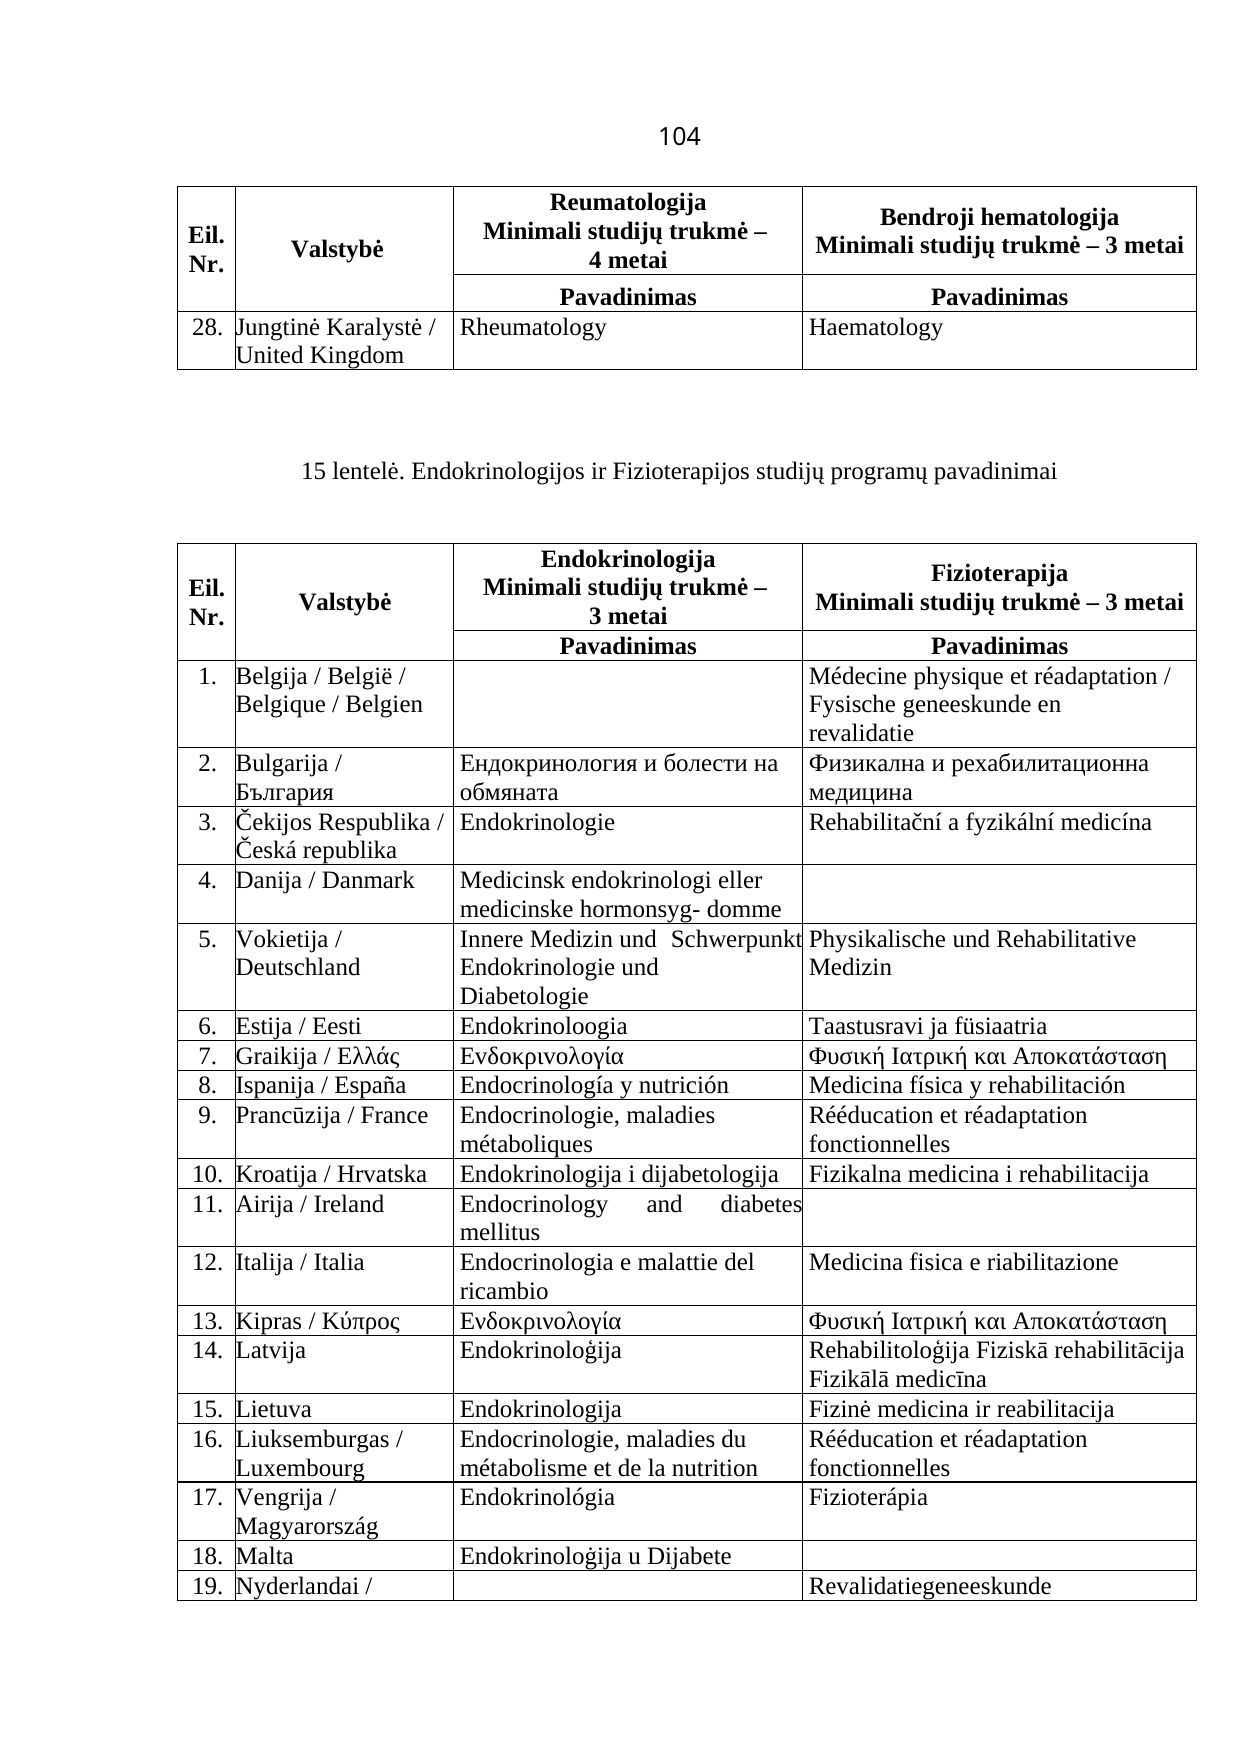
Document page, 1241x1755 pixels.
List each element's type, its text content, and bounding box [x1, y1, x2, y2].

table_cell Haematology [803, 312, 1196, 369]
table_cell [803, 865, 1196, 923]
table_cell Vengrija / Magyarország [236, 1483, 453, 1540]
table_header Reumatologija Minimali studijų trukmė – 4 metai [454, 187, 802, 273]
table_cell Innere Medizin und Schwerpunkt Endokrinologie und Diabetologie [454, 924, 802, 1010]
table_cell Физикална и рехабилитационна медицина [803, 748, 1196, 806]
table_cell Fizioterápia [803, 1483, 1196, 1540]
table_cell 1. [178, 661, 235, 747]
table_cell Taastusravi ja füsiaatria [803, 1011, 1196, 1040]
table_cell Graikija / Ελλάς [236, 1041, 453, 1069]
table_cell 10. [178, 1159, 235, 1188]
table_cell Belgija / België / Belgique / Belgien [236, 661, 453, 747]
table_cell Endokrinologie [454, 807, 802, 864]
table_cell Endokrinoloogia [454, 1011, 802, 1040]
table_cell Ενδοκρινολογία [454, 1306, 802, 1334]
table_cell 15. [178, 1394, 235, 1423]
table_header Fizioterapija Minimali studijų trukmė – 3 metai [803, 544, 1196, 630]
table_cell Latvija [236, 1336, 453, 1393]
table_cell 8. [178, 1071, 235, 1099]
table_cell Medicina física y rehabilitación [803, 1071, 1196, 1099]
text 15 lentelė. Endokrinologijos ir Fizioterapijos studijų programų pavadinimai [177, 456, 1181, 485]
table_cell 9. [178, 1100, 235, 1158]
table_cell Vokietija / Deutschland [236, 924, 453, 1010]
table_cell Endokrinologija [454, 1394, 802, 1423]
table_cell Pavadinimas [803, 631, 1196, 660]
table_header Eil. Nr. [178, 187, 235, 311]
table_cell Pavadinimas [454, 631, 802, 660]
table_cell Εvδoκριvoλoγία [454, 1041, 802, 1069]
table_cell 5. [178, 924, 235, 1010]
table_cell 12. [178, 1247, 235, 1305]
table_cell Medicinsk endokrinologi eller medicinske hormonsyg- domme [454, 865, 802, 923]
table_cell 28. [178, 312, 235, 369]
table_cell Liuksemburgas / Luxembourg [236, 1424, 453, 1481]
table_cell Endokrinoloġija u Dijabete [454, 1541, 802, 1570]
table_cell Endocrinologie, maladies métaboliques [454, 1100, 802, 1158]
table_cell Italija / Italia [236, 1247, 453, 1305]
table_cell 11. [178, 1189, 235, 1246]
table_cell Endokrinologija i dijabetologija [454, 1159, 802, 1188]
table_cell Fizikalna medicina i rehabilitacija [803, 1159, 1196, 1188]
table_cell Danija / Danmark [236, 865, 453, 923]
table_cell Pavadinimas [803, 275, 1196, 311]
table_cell Nyderlandai / [236, 1571, 453, 1599]
table_cell Rehabilitační a fyzikální medicína [803, 807, 1196, 864]
table_cell Revalidatiegeneeskunde [803, 1571, 1196, 1599]
table_cell Endocrinología y nutrición [454, 1071, 802, 1099]
table_cell Malta [236, 1541, 453, 1570]
table_cell [803, 1541, 1196, 1570]
table_header Valstybė [236, 544, 453, 660]
table_cell 17. [178, 1483, 235, 1540]
table_cell Médecine physique et réadaptation / Fysische geneeskunde en revalidatie [803, 661, 1196, 747]
table_cell Ispanija / España [236, 1071, 453, 1099]
table_cell [803, 1189, 1196, 1246]
table_cell Endokrinológia [454, 1483, 802, 1540]
table_cell Rheumatology [454, 312, 802, 369]
table_cell Prancūzija / France [236, 1100, 453, 1158]
table_cell 16. [178, 1424, 235, 1481]
table_cell Ендокринология и болести на обмяната [454, 748, 802, 806]
table_cell Lietuva [236, 1394, 453, 1423]
table_cell Physikalische und Rehabilitative Medizin [803, 924, 1196, 1010]
table_cell Rehabilitoloģija Fiziskā rehabilitācija Fizikālā medicīna [803, 1336, 1196, 1393]
table_cell Endocrinology and diabetes mellitus [454, 1189, 802, 1246]
table_cell Fizinė medicina ir reabilitacija [803, 1394, 1196, 1423]
table_cell Airija / Ireland [236, 1189, 453, 1246]
table_cell Rééducation et réadaptation fonctionnelles [803, 1424, 1196, 1481]
table_header Bendroji hematologija Minimali studijų trukmė – 3 metai [803, 187, 1196, 273]
table_cell Endocrinologia e malattie del ricambio [454, 1247, 802, 1305]
table_cell Estija / Eesti [236, 1011, 453, 1040]
table_cell 18. [178, 1541, 235, 1570]
table_cell Endokrinoloģija [454, 1336, 802, 1393]
table_cell Medicina fisica e riabilitazione [803, 1247, 1196, 1305]
table_cell Čekijos Respublika / Česká republika [236, 807, 453, 864]
table_cell Bulgarija / България [236, 748, 453, 806]
table_cell Kroatija / Hrvatska [236, 1159, 453, 1188]
table_cell Pavadinimas [454, 275, 802, 311]
table_header Endokrinologija Minimali studijų trukmė – 3 metai [454, 544, 802, 630]
table_header Eil. Nr. [178, 544, 235, 660]
table_cell Jungtinė Karalystė / United Kingdom [236, 312, 453, 369]
table_cell 2. [178, 748, 235, 806]
table_cell Rééducation et réadaptation fonctionnelles [803, 1100, 1196, 1158]
table_cell 19. [178, 1571, 235, 1599]
table_cell 14. [178, 1336, 235, 1393]
table_cell Φυσική Ιατρική και Αποκατάσταση [803, 1306, 1196, 1334]
table_cell Endocrinologie, maladies du métabolisme et de la nutrition [454, 1424, 802, 1481]
table_cell Φυσική Iατρική και Απoκατάσταση [803, 1041, 1196, 1069]
table_cell 13. [178, 1306, 235, 1334]
table_cell 6. [178, 1011, 235, 1040]
table_cell [454, 661, 802, 747]
table_cell 4. [178, 865, 235, 923]
table_header Valstybė [236, 187, 453, 311]
table_cell 7. [178, 1041, 235, 1069]
table_cell Kipras / Κύπρος [236, 1306, 453, 1334]
table_cell 3. [178, 807, 235, 864]
table_cell [454, 1571, 802, 1599]
